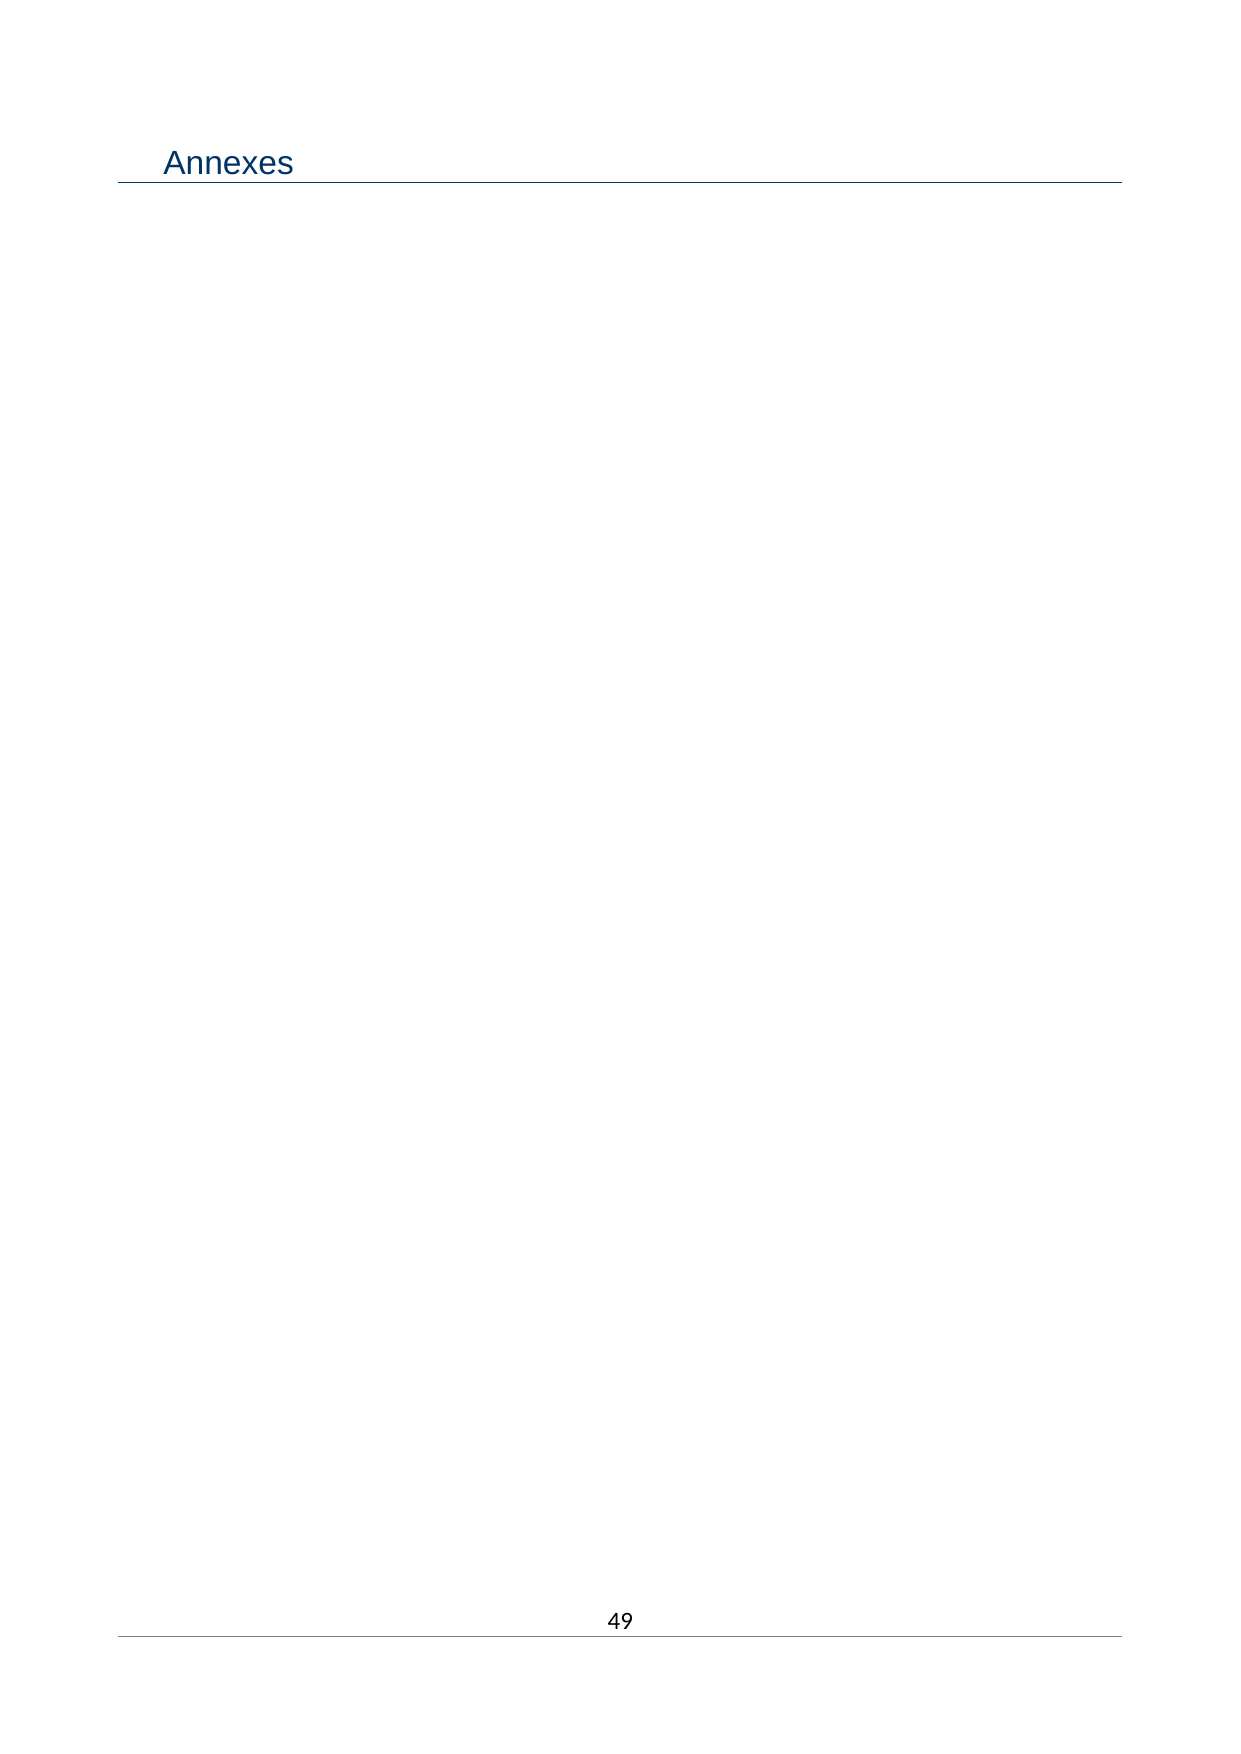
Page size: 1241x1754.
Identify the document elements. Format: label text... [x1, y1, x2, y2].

subtitle Annexes [118, 143, 1122, 182]
